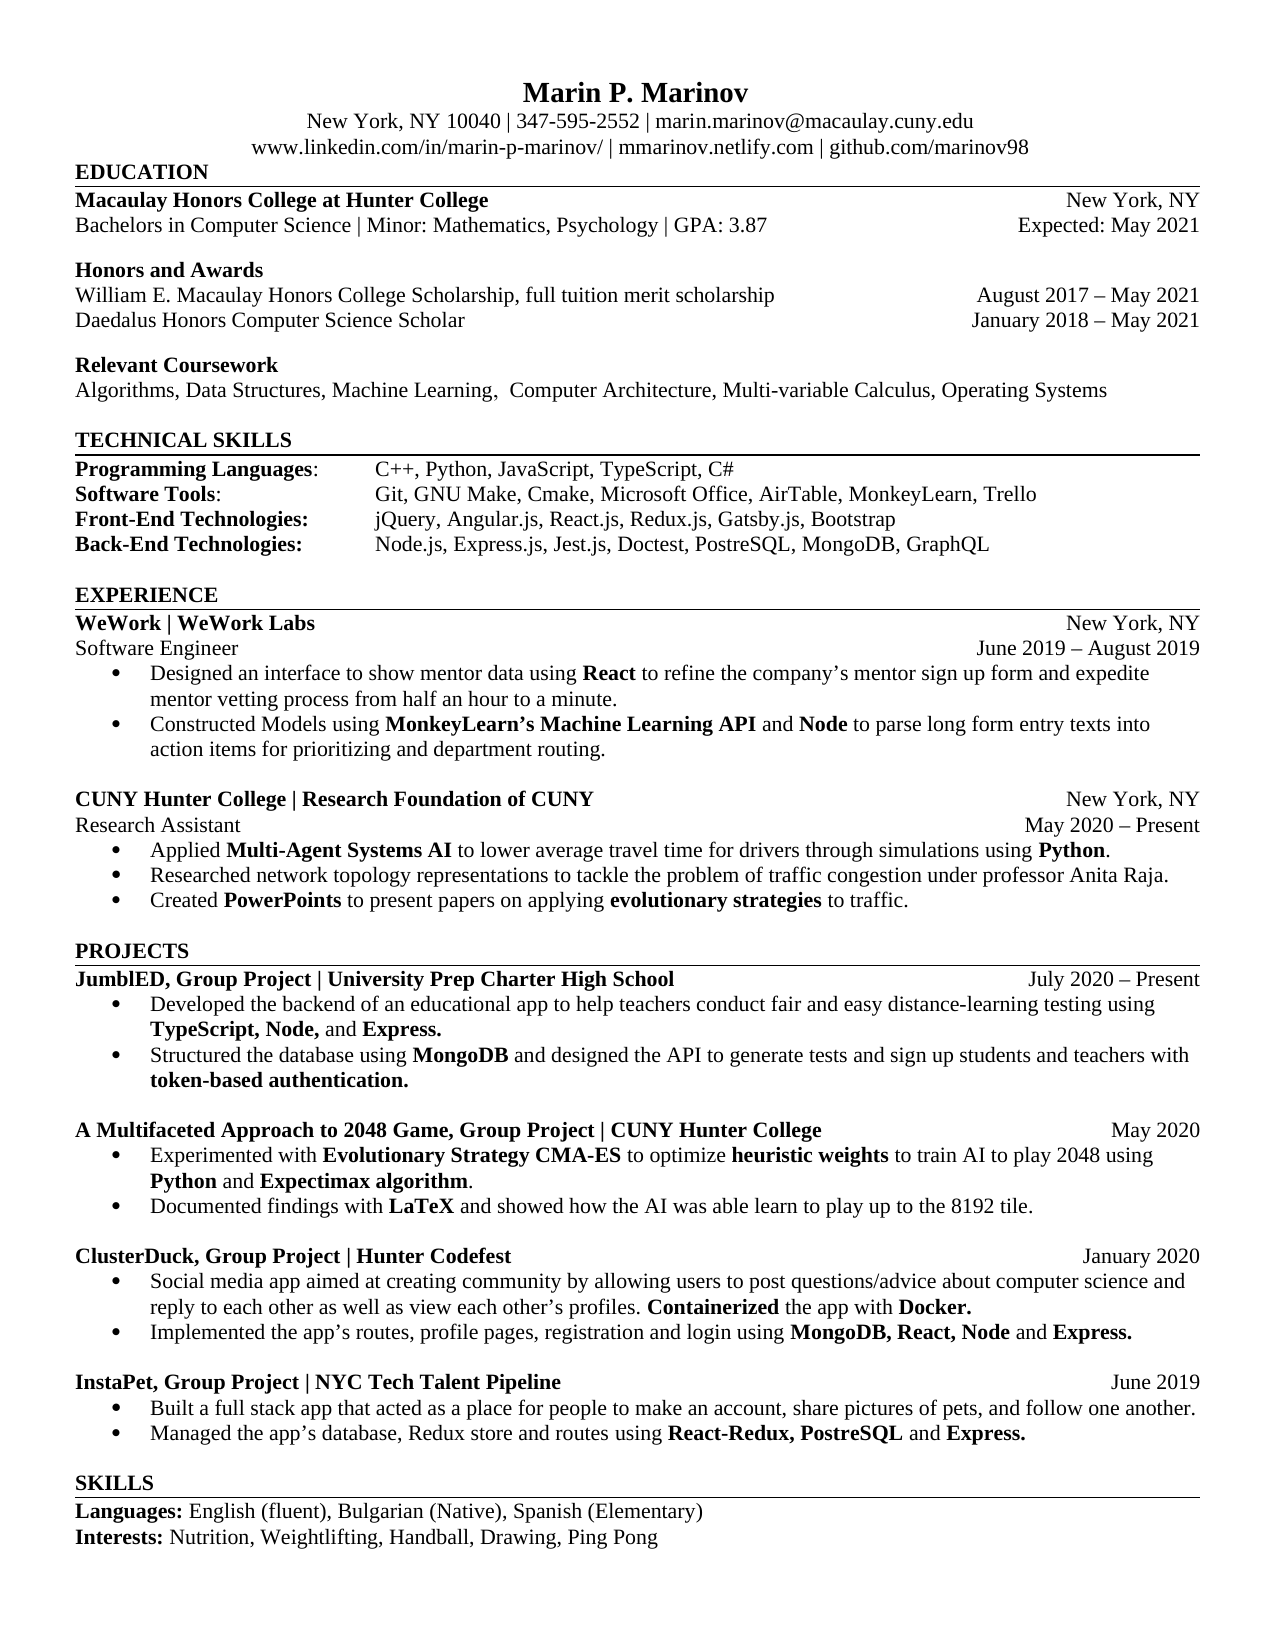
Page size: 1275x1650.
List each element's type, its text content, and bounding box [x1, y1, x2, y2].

list Structured the database using MongoDB and designed the API to generate tests and sign up students and teachers with token-based authentication. [112, 1042, 1200, 1092]
text TECHNICAL SKILLS [75, 427, 1200, 454]
text CUNY Hunter College | Research Foundation of CUNY New York, NY [75, 786, 1200, 812]
list Social media app aimed at creating community by allowing users to post questions/advice about computer science and reply to each other as well as view each other’s profiles. Containerized the app with Docker. [112, 1268, 1200, 1319]
text Front-End Technologies: jQuery, Angular.js, React.js, Redux.js, Gatsby.js, Bootstrap [75, 506, 1200, 531]
text Macaulay Honors College at Hunter College New York, NY [75, 187, 1200, 212]
text ClusterDuck, Group Project | Hunter Codefest January 2020 [75, 1243, 1200, 1268]
text EDUCATION [75, 159, 1200, 186]
text Marin P. Marinov [75, 75, 1196, 108]
text A Multifaceted Approach to 2048 Game, Group Project | CUNY Hunter College May 2020 [75, 1117, 1200, 1142]
text Honors and Awards [75, 257, 1200, 282]
text Daedalus Honors Computer Science Scholar January 2018 – May 2021 [75, 307, 1200, 332]
text Software Tools: Git, GNU Make, Cmake, Microsoft Office, AirTable, MonkeyLearn, Trello [75, 481, 1200, 506]
text Back-End Technologies: Node.js, Express.js, Jest.js, Doctest, PostreSQL, MongoDB, GraphQL [75, 531, 1200, 556]
list Developed the backend of an educational app to help teachers conduct fair and easy distance-learning testing using TypeScript, Node, and Express. [112, 991, 1200, 1042]
text JumblED, Group Project | University Prep Charter High School July 2020 – Present [75, 966, 1200, 991]
text Programming Languages: C++, Python, JavaScript, TypeScript, C# [75, 456, 1200, 481]
list Managed the app’s database, Redux store and routes using React-Redux, PostreSQL and Express. [112, 1420, 1200, 1445]
text Software Engineer June 2019 – August 2019 [75, 635, 1200, 660]
text Interests: Nutrition, Weightlifting, Handball, Drawing, Ping Pong [75, 1524, 1200, 1549]
text Languages: English (fluent), Bulgarian (Native), Spanish (Elementary) [75, 1498, 1200, 1524]
list Created PowerPoints to present papers on applying evolutionary strategies to traffic. [112, 887, 1200, 912]
list Constructed Models using MonkeyLearn’s Machine Learning API and Node to parse long form entry texts into action items for prioritizing and department routing. [112, 711, 1200, 761]
text New York, NY 10040 | 347-595-2552 | marin.marinov@macaulay.cuny.edu [75, 108, 1205, 134]
text Bachelors in Computer Science | Minor: Mathematics, Psychology | GPA: 3.87 Expected: May 2021 [75, 212, 1200, 238]
text EXPERIENCE [75, 582, 1200, 609]
text Research Assistant May 2020 – Present [75, 812, 1200, 837]
text www.linkedin.com/in/marin-p-marinov/ | mmarinov.netlify.com | github.com/marinov98 [75, 134, 1205, 159]
text WeWork | WeWork Labs New York, NY [75, 610, 1200, 635]
list Implemented the app’s routes, profile pages, registration and login using MongoDB, React, Node and Express. [112, 1319, 1200, 1344]
list Researched network topology representations to tackle the problem of traffic congestion under professor Anita Raja. [112, 862, 1200, 887]
text William E. Macaulay Honors College Scholarship, full tuition merit scholarship August 2017 – May 2021 [75, 282, 1200, 307]
list Built a full stack app that acted as a place for people to make an account, share pictures of pets, and follow one another. [112, 1394, 1200, 1420]
text Relevant Coursework [75, 352, 1200, 377]
list Applied Multi-Agent Systems AI to lower average travel time for drivers through simulations using Python. [112, 837, 1200, 862]
list Designed an interface to show mentor data using React to refine the company’s mentor sign up form and expedite mentor vetting process from half an hour to a minute. [112, 660, 1200, 711]
text PROJECTS [75, 938, 1200, 965]
text Algorithms, Data Structures, Machine LearningComputer Architecture, Multi-variable Calculus, Operating Systems [75, 377, 1200, 402]
text SKILLS [75, 1470, 1200, 1497]
list Experimented with Evolutionary Strategy CMA-ES to optimize heuristic weights to train AI to play 2048 using Python and Expectimax algorithm. [112, 1142, 1200, 1193]
text InstaPet, Group Project | NYC Tech Talent Pipeline June 2019 [75, 1369, 1200, 1394]
list Documented findings with LaTeX and showed how the AI was able learn to play up to the 8192 tile. [112, 1193, 1200, 1218]
